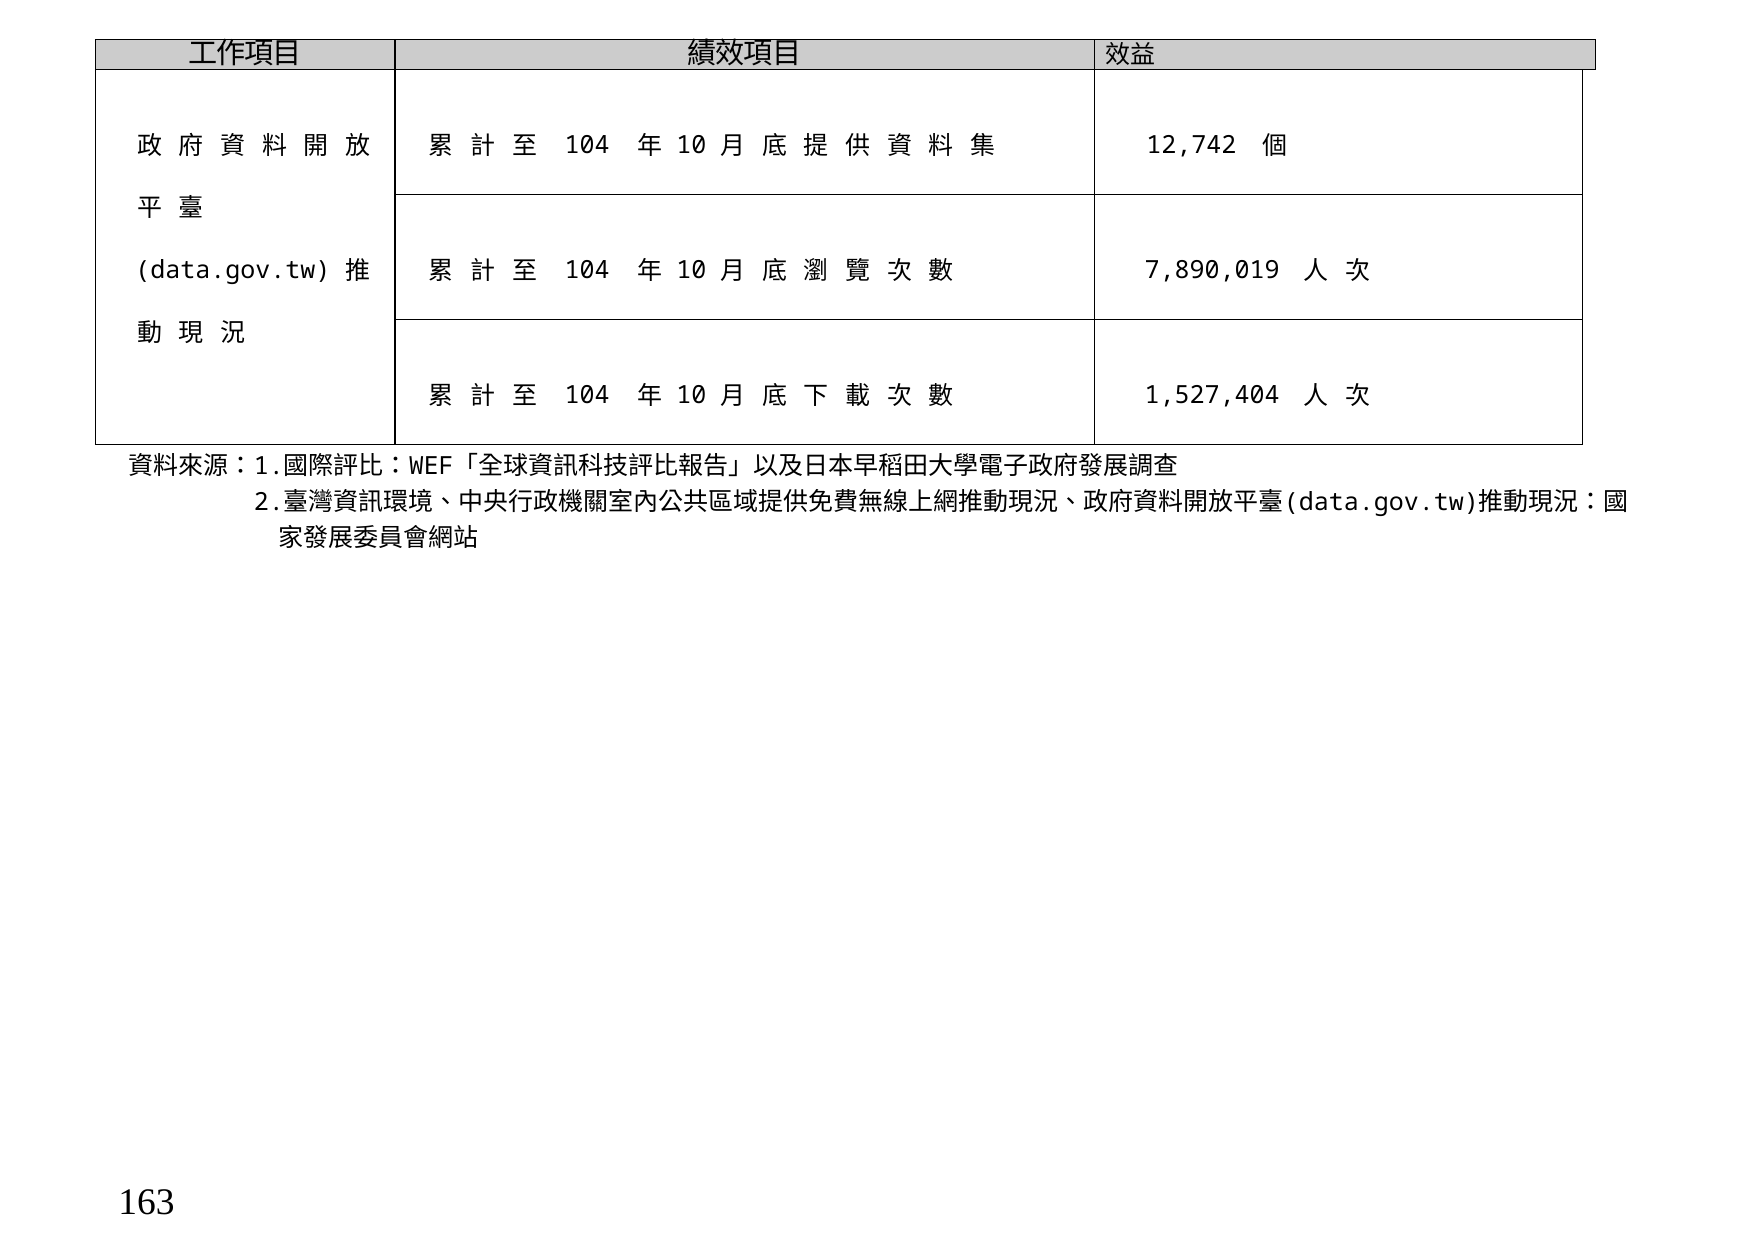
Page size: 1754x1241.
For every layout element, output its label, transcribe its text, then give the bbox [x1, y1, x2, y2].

table_cell [1583, 319, 1595, 444]
text 2.臺灣資訊環境、中央行政機關室內公共區域提供免費無線上網推動現況、政府資料開放平臺(data.gov.tw)推動現況：國家發展委員會網站 [128, 482, 1628, 554]
table_cell [1583, 70, 1595, 194]
table_header 績效項目 [396, 40, 1094, 69]
table_header 工作項目 [96, 40, 394, 69]
table_cell 12,742個 [1095, 70, 1582, 194]
table_header 效益 [1095, 40, 1595, 69]
table_cell 累計至104年10月底下載次數 [396, 320, 1094, 444]
table_cell 累計至104年10月底瀏覽次數 [396, 195, 1094, 319]
table_cell 7,890,019人次 [1095, 195, 1582, 319]
table_cell 累計至104年10月底提供資料集 [396, 70, 1094, 194]
table_cell 政府資料開放平臺(data.gov.tw)推動現況 [96, 70, 394, 444]
table_cell 1,527,404人次 [1095, 320, 1582, 444]
text 資料來源：1.國際評比：WEF「全球資訊科技評比報告」以及日本早稻田大學電子政府發展調查 [128, 445, 1628, 482]
table_cell [1583, 194, 1595, 319]
